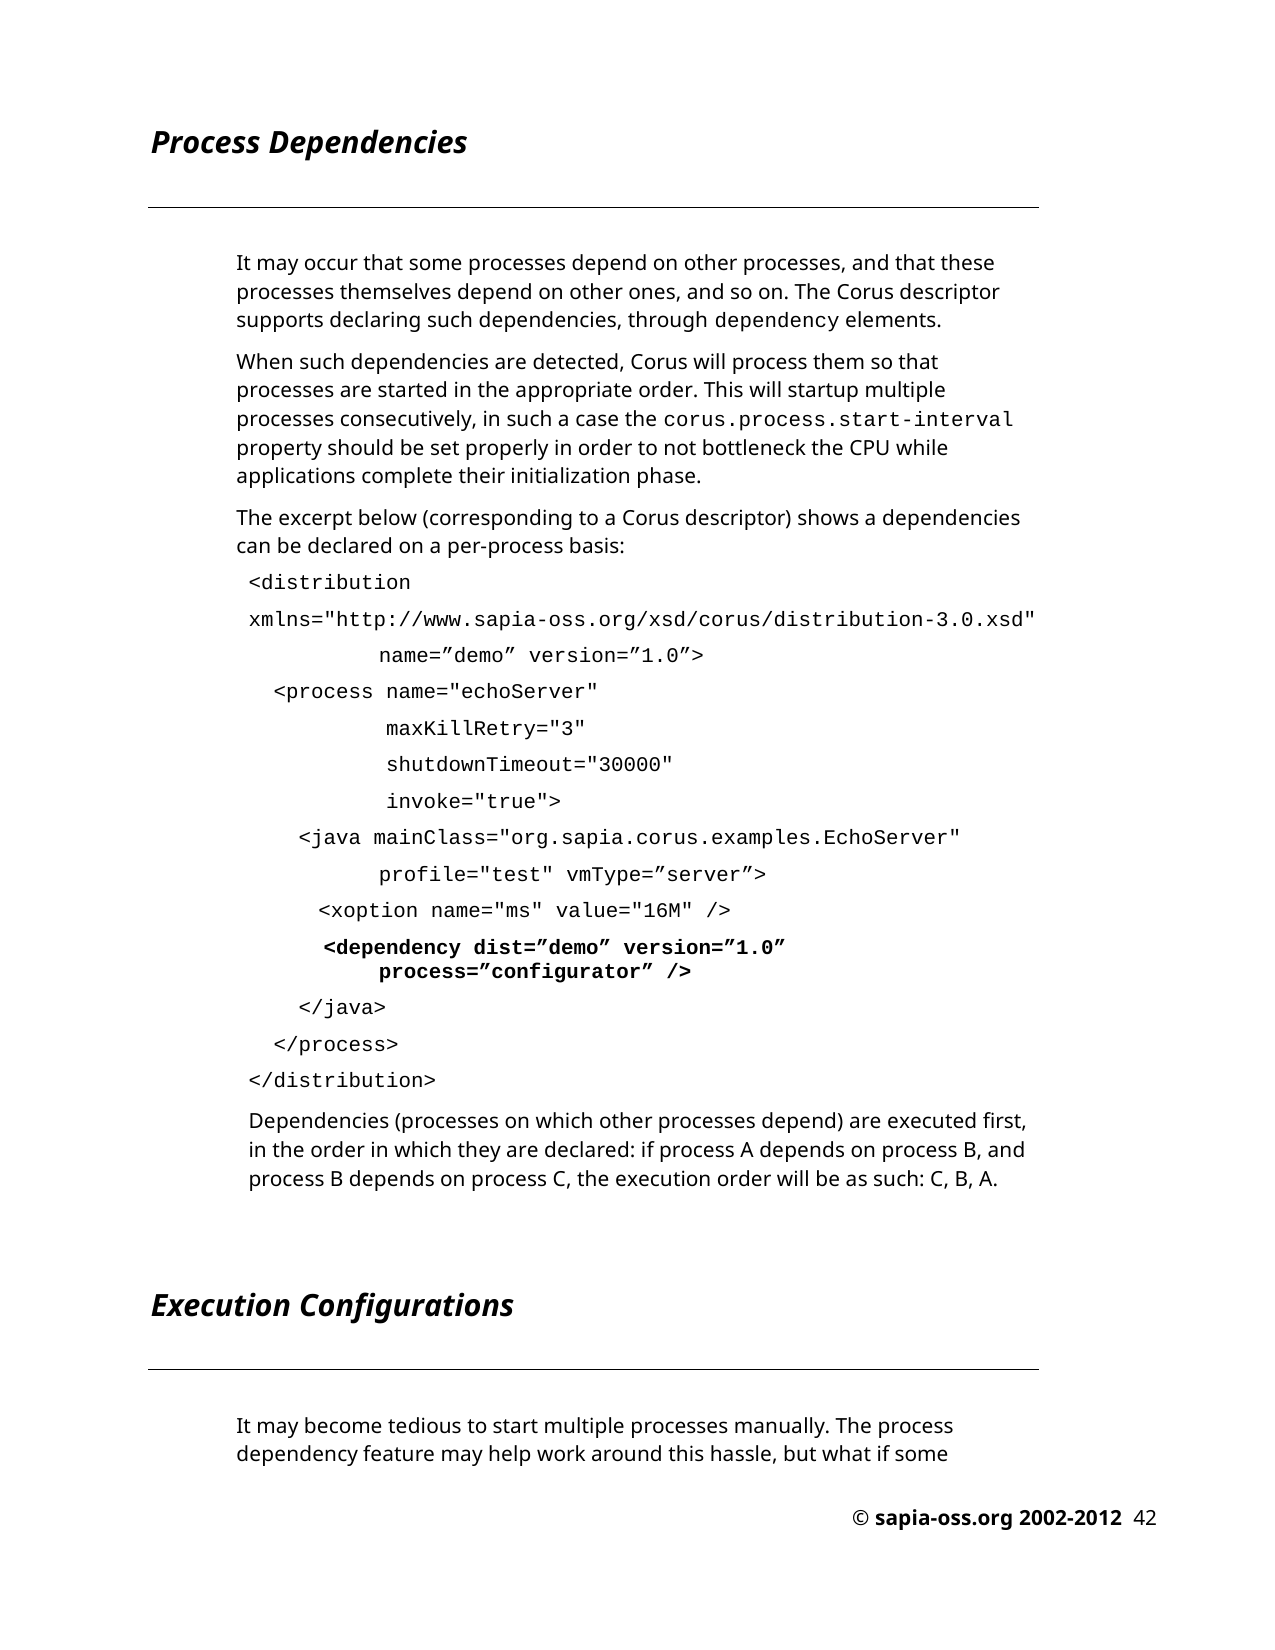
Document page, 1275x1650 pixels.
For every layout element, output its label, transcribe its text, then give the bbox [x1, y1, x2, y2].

text Dependencies (processes on which other processes depend) are executed first, in the order in which they are declared: if process A depends on process B, and process B depends on process C, the execution order will be as such: C, B, A. [248, 1106, 1039, 1192]
subtitle Execution Configurations [148, 1281, 1039, 1369]
text It may become tedious to start multiple processes manually. The process dependency feature may help work around this hassle, but what if some [236, 1411, 1039, 1468]
text invoke="true"> [248, 791, 1039, 815]
text xmlns="http://www.sapia-oss.org/xsd/corus/distribution-3.0.xsd" [248, 608, 1039, 632]
subtitle Process Dependencies [148, 118, 1039, 207]
text <process name="echoServer" [248, 681, 1039, 705]
text When such dependencies are detected, Corus will process them so that processes are started in the appropriate order. This will startup multiple processes consecutively, in such a case the corus.process.start-interval property should be set properly in order to not bottleneck the CPU while applications complete their initialization phase. [236, 347, 1039, 490]
text maxKillRetry="3" [248, 718, 1039, 742]
text name=”demo” version=”1.0”> [248, 645, 1039, 669]
text <dependency dist=”demo” version=”1.0” [118, 937, 1039, 961]
text profile="test" vmType=”server”> [248, 864, 1039, 888]
text </distribution> [248, 1070, 1039, 1094]
text </java> [248, 997, 1039, 1021]
text <distribution [248, 572, 1039, 596]
text </process> [248, 1033, 1039, 1057]
text <xoption name="ms" value="16M" /> [118, 900, 1039, 924]
text process=”configurator” /> [118, 961, 1039, 984]
text shutdownTimeout="30000" [248, 754, 1039, 778]
text The excerpt below (corresponding to a Corus descriptor) shows a dependencies can be declared on a per-process basis: [236, 502, 1039, 559]
text <java mainClass="org.sapia.corus.examples.EchoServer" [248, 827, 1039, 851]
text It may occur that some processes depend on other processes, and that these processes themselves depend on other ones, and so on. The Corus descriptor supports declaring such dependencies, through dependency elements. [236, 248, 1039, 334]
